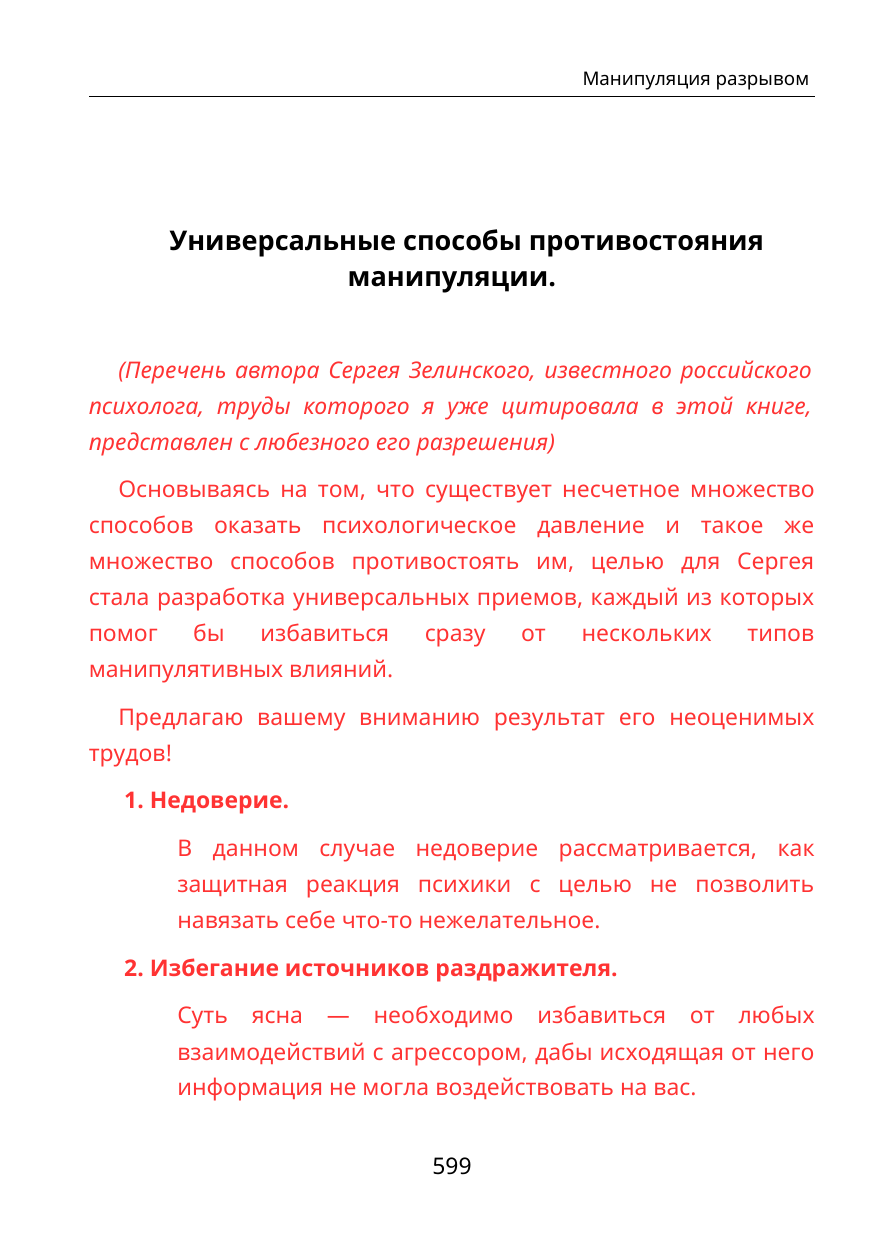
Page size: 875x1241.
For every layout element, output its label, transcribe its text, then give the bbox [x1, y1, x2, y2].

text (Перечень автора Сергея Зелинского, известного российского психолога, труды которого я уже цитировала в этой книге, представлен с любезного его разрешения) [88, 354, 815, 457]
list Суть ясна — необходимо избавиться от любых взаимодействий с агрессором, дабы исходящая от него информация не могла воздействовать на вас. [118, 999, 815, 1103]
list В данном случае недоверие рассматривается, как защитная реакция психики с целью не позволить навязать себе что-то нежелательное. [118, 832, 815, 935]
list Избегание источников раздражителя. [118, 952, 815, 983]
text Основываясь на том, что существует несчетное множество способов оказать психологическое давление и такое же множество способов противостоять им, целью для Сергея стала разработка универсальных приемов, каждый из которых помог бы избавиться сразу от нескольких типов манипулятивных влияний. [88, 473, 815, 684]
text Предлагаю вашему вниманию результат его неоценимых трудов! [88, 701, 815, 768]
list Недоверие. [118, 784, 815, 816]
subtitle Универсальные способы противостояния манипуляции. [88, 221, 815, 295]
